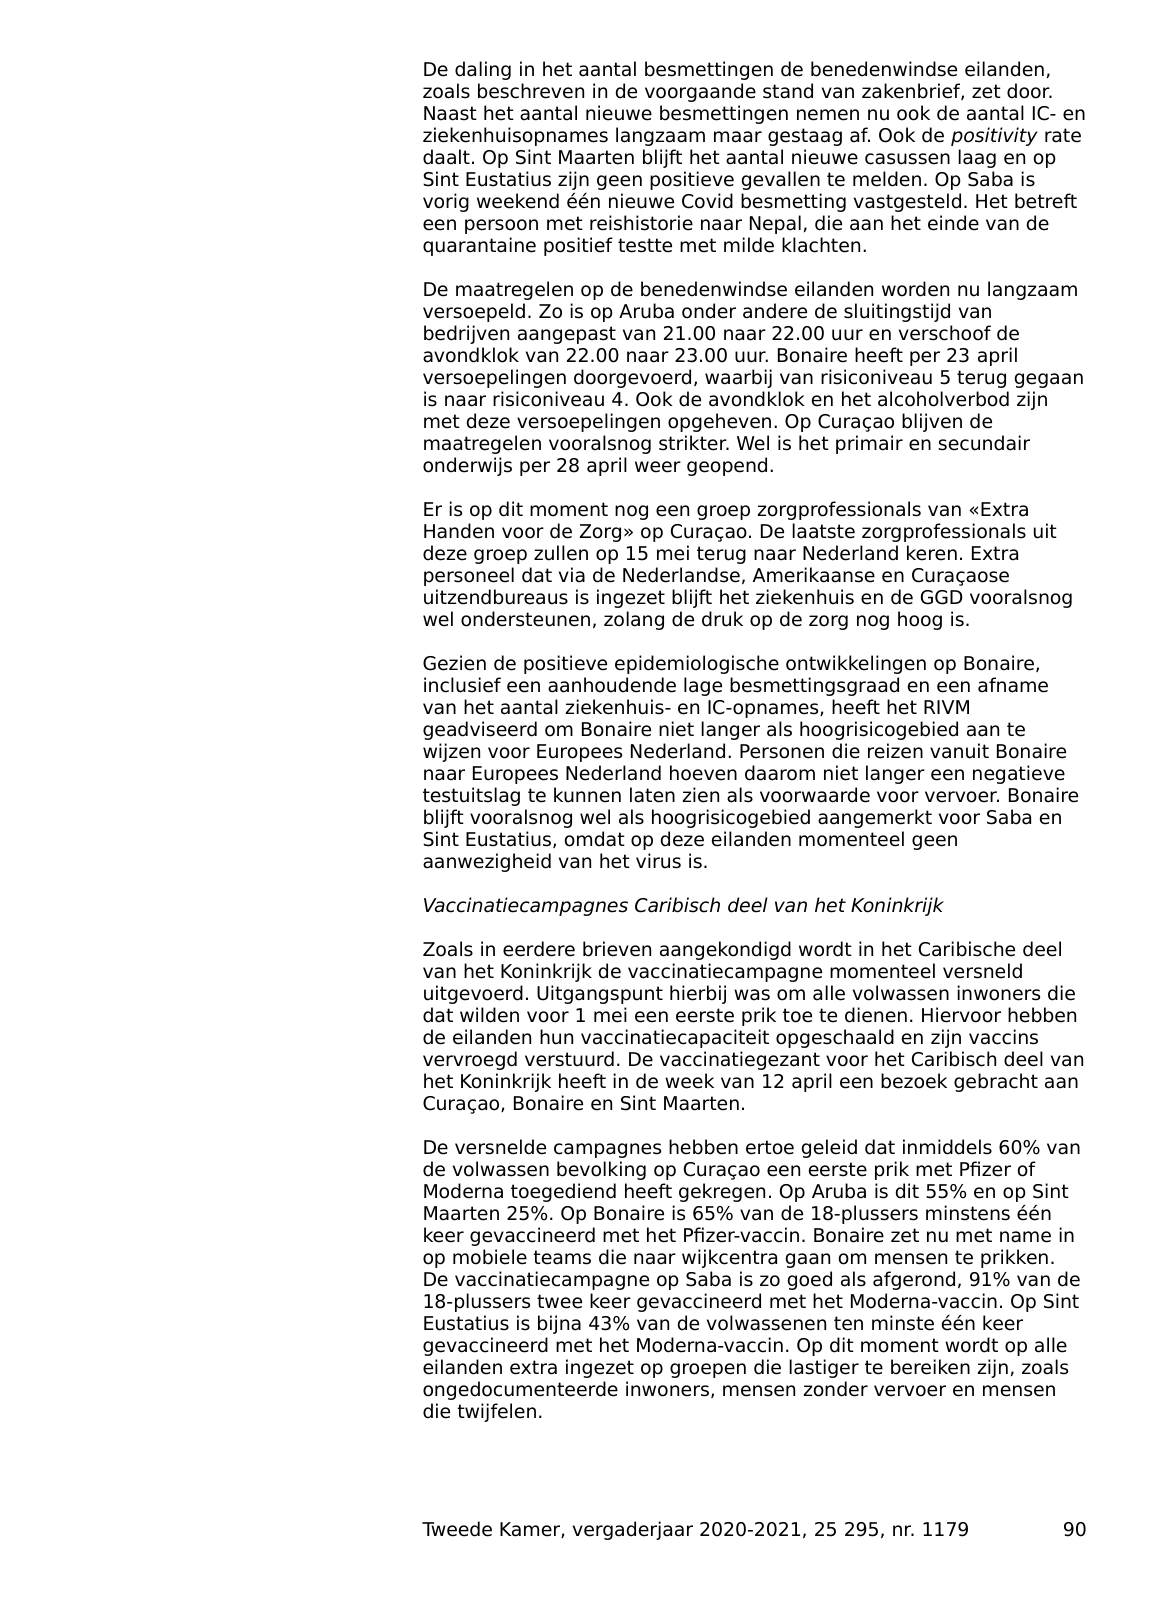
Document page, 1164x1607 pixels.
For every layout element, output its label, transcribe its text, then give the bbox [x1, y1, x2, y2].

text Gezien de positieve epidemiologische ontwikkelingen op Bonaire, inclusief een aanhoudende lage besmettingsgraad en een afname van het aantal ziekenhuis- en IC-opnames, heeft het RIVM geadviseerd om Bonaire niet langer als hoogrisicogebied aan te wijzen voor Europees Nederland. Personen die reizen vanuit Bonaire naar Europees Nederland hoeven daarom niet langer een negatieve testuitslag te kunnen laten zien als voorwaarde voor vervoer. Bonaire blijft vooralsnog wel als hoogrisicogebied aangemerkt voor Saba en Sint Eustatius, omdat op deze eilanden momenteel geen aanwezigheid van het virus is. [422, 653, 1087, 873]
text Er is op dit moment nog een groep zorgprofessionals van «Extra Handen voor de Zorg» op Curaçao. De laatste zorgprofessionals uit deze groep zullen op 15 mei terug naar Nederland keren. Extra personeel dat via de Nederlandse, Amerikaanse en Curaçaose uitzendbureaus is ingezet blijft het ziekenhuis en de GGD vooralsnog wel ondersteunen, zolang de druk op de zorg nog hoog is. [422, 499, 1087, 631]
text De maatregelen op de benedenwindse eilanden worden nu langzaam versoepeld. Zo is op Aruba onder andere de sluitingstijd van bedrijven aangepast van 21.00 naar 22.00 uur en verschoof de avondklok van 22.00 naar 23.00 uur. Bonaire heeft per 23 april versoepelingen doorgevoerd, waarbij van risiconiveau 5 terug gegaan is naar risiconiveau 4. Ook de avondklok en het alcoholverbod zijn met deze versoepelingen opgeheven. Op Curaçao blijven de maatregelen vooralsnog strikter. Wel is het primair en secundair onderwijs per 28 april weer geopend. [422, 279, 1087, 477]
text Zoals in eerdere brieven aangekondigd wordt in het Caribische deel van het Koninkrijk de vaccinatiecampagne momenteel versneld uitgevoerd. Uitgangspunt hierbij was om alle volwassen inwoners die dat wilden voor 1 mei een eerste prik toe te dienen. Hiervoor hebben de eilanden hun vaccinatiecapaciteit opgeschaald en zijn vaccins vervroegd verstuurd. De vaccinatiegezant voor het Caribisch deel van het Koninkrijk heeft in de week van 12 april een bezoek gebracht aan Curaçao, Bonaire en Sint Maarten. [422, 939, 1087, 1115]
subtitle Vaccinatiecampagnes Caribisch deel van het Koninkrijk [422, 895, 1087, 917]
text De daling in het aantal besmettingen de benedenwindse eilanden, zoals beschreven in de voorgaande stand van zakenbrief, zet door. Naast het aantal nieuwe besmettingen nemen nu ook de aantal IC- en ziekenhuisopnames langzaam maar gestaag af. Ook de positivity rate daalt. Op Sint Maarten blijft het aantal nieuwe casussen laag en op Sint Eustatius zijn geen positieve gevallen te melden. Op Saba is vorig weekend één nieuwe Covid besmetting vastgesteld. Het betreft een persoon met reishistorie naar Nepal, die aan het einde van de quarantaine positief testte met milde klachten. [422, 59, 1087, 257]
text De versnelde campagnes hebben ertoe geleid dat inmiddels 60% van de volwassen bevolking op Curaçao een eerste prik met Pfizer of Moderna toegediend heeft gekregen. Op Aruba is dit 55% en op Sint Maarten 25%. Op Bonaire is 65% van de 18-plussers minstens één keer gevaccineerd met het Pfizer-vaccin. Bonaire zet nu met name in op mobiele teams die naar wijkcentra gaan om mensen te prikken. De vaccinatiecampagne op Saba is zo goed als afgerond, 91% van de 18-plussers twee keer gevaccineerd met het Moderna-vaccin. Op Sint Eustatius is bijna 43% van de volwassenen ten minste één keer gevaccineerd met het Moderna-vaccin. Op dit moment wordt op alle eilanden extra ingezet op groepen die lastiger te bereiken zijn, zoals ongedocumenteerde inwoners, mensen zonder vervoer en mensen die twijfelen. [422, 1137, 1087, 1423]
